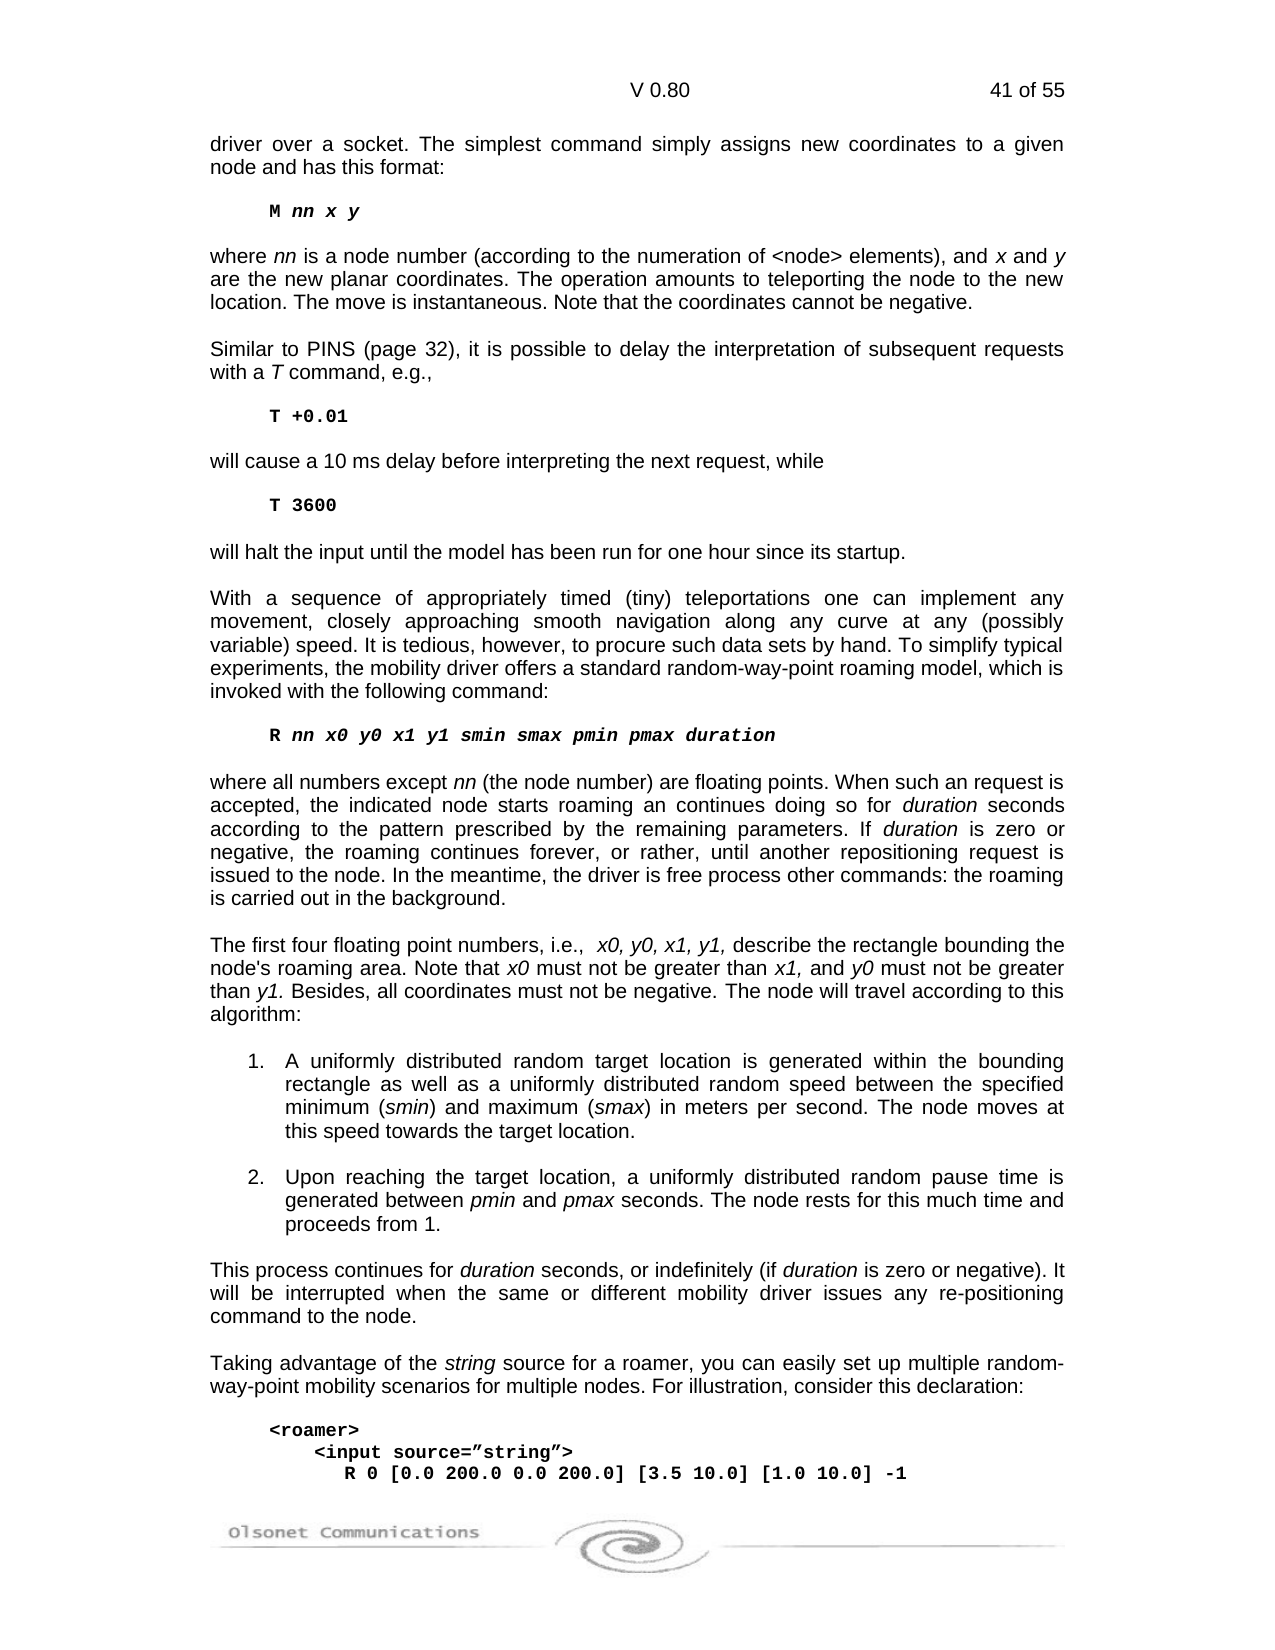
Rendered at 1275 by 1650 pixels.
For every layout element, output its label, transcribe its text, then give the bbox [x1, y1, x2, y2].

text R nn x0 y0 x1 y1 smin smax pmin pmax duration [269, 726, 1065, 747]
text driver over a socket. The simplest command simply assigns new coordinates to a given node and has this format: [210, 132, 1065, 179]
text where all numbers except nn (the node number) are floating points. When such an request is accepted, the indicated node starts roaming an continues doing so for duration seconds according to the pattern prescribed by the remaining parameters. If duration is zero or negative, the roaming continues forever, or rather, until another repositioning request is issued to the node. In the meantime, the driver is free process other commands: the roaming is carried out in the background. [210, 771, 1065, 910]
text With a sequence of appropriately timed (tiny) teleportations one can implement any movement, closely approaching smooth navigation along any curve at any (possibly variable) speed. It is tedious, however, to procure such data sets by hand. To simplify typical experiments, the mobility driver offers a standard random-way-point roaming model, which is invoked with the following command: [210, 587, 1065, 703]
list A uniformly distributed random target location is generated within the bounding rectangle as well as a uniformly distributed random speed between the specified minimum (smin) and maximum (smax) in meters per second. The node moves at this speed towards the target location. [247, 1049, 1065, 1142]
text will cause a 10 ms delay before interpreting the next request, while [210, 449, 1065, 473]
text R 0 [0.0 200.0 0.0 200.0] [3.5 10.0] [1.0 10.0] -1 [269, 1464, 1065, 1485]
text will halt the input until the model has been run for one hour since its startup. [210, 540, 1065, 564]
text <roamer> [269, 1421, 1065, 1442]
text Taking advantage of the string source for a roamer, you can easily set up multiple random-way-point mobility scenarios for multiple nodes. For illustration, consider this declaration: [210, 1351, 1065, 1398]
list Upon reaching the target location, a uniformly distributed random pause time is generated between pmin and pmax seconds. The node rests for this much time and proceeds from 1. [247, 1166, 1065, 1235]
picture [210, 1504, 1065, 1596]
text M nn x y [269, 202, 1065, 223]
text where nn is a node number (according to the numeration of <node> elements), and x and y are the new planar coordinates. The operation amounts to teleporting the node to the new location. The move is instantaneous. Note that the coordinates cannot be negative. [210, 244, 1065, 314]
text <input source=”string”> [269, 1442, 1065, 1464]
text Similar to PINS (page 33), it is possible to delay the interpretation of subsequent requests with a T command, e.g., [210, 337, 1065, 384]
text T 3600 [269, 496, 1065, 517]
text T +0.01 [269, 407, 1065, 428]
text This process continues for duration seconds, or indefinitely (if duration is zero or negative). It will be interrupted when the same or different mobility driver issues any re-positioning command to the node. [210, 1258, 1065, 1328]
text The first four floating point numbers, i.e., x0, y0, x1, y1, describe the rectangle bounding the node's roaming area. Note that x0 must not be greater than x1, and y0 must not be greater than y1. Besides, all coordinates must not be negative. The node will travel according to this algorithm: [210, 933, 1065, 1026]
